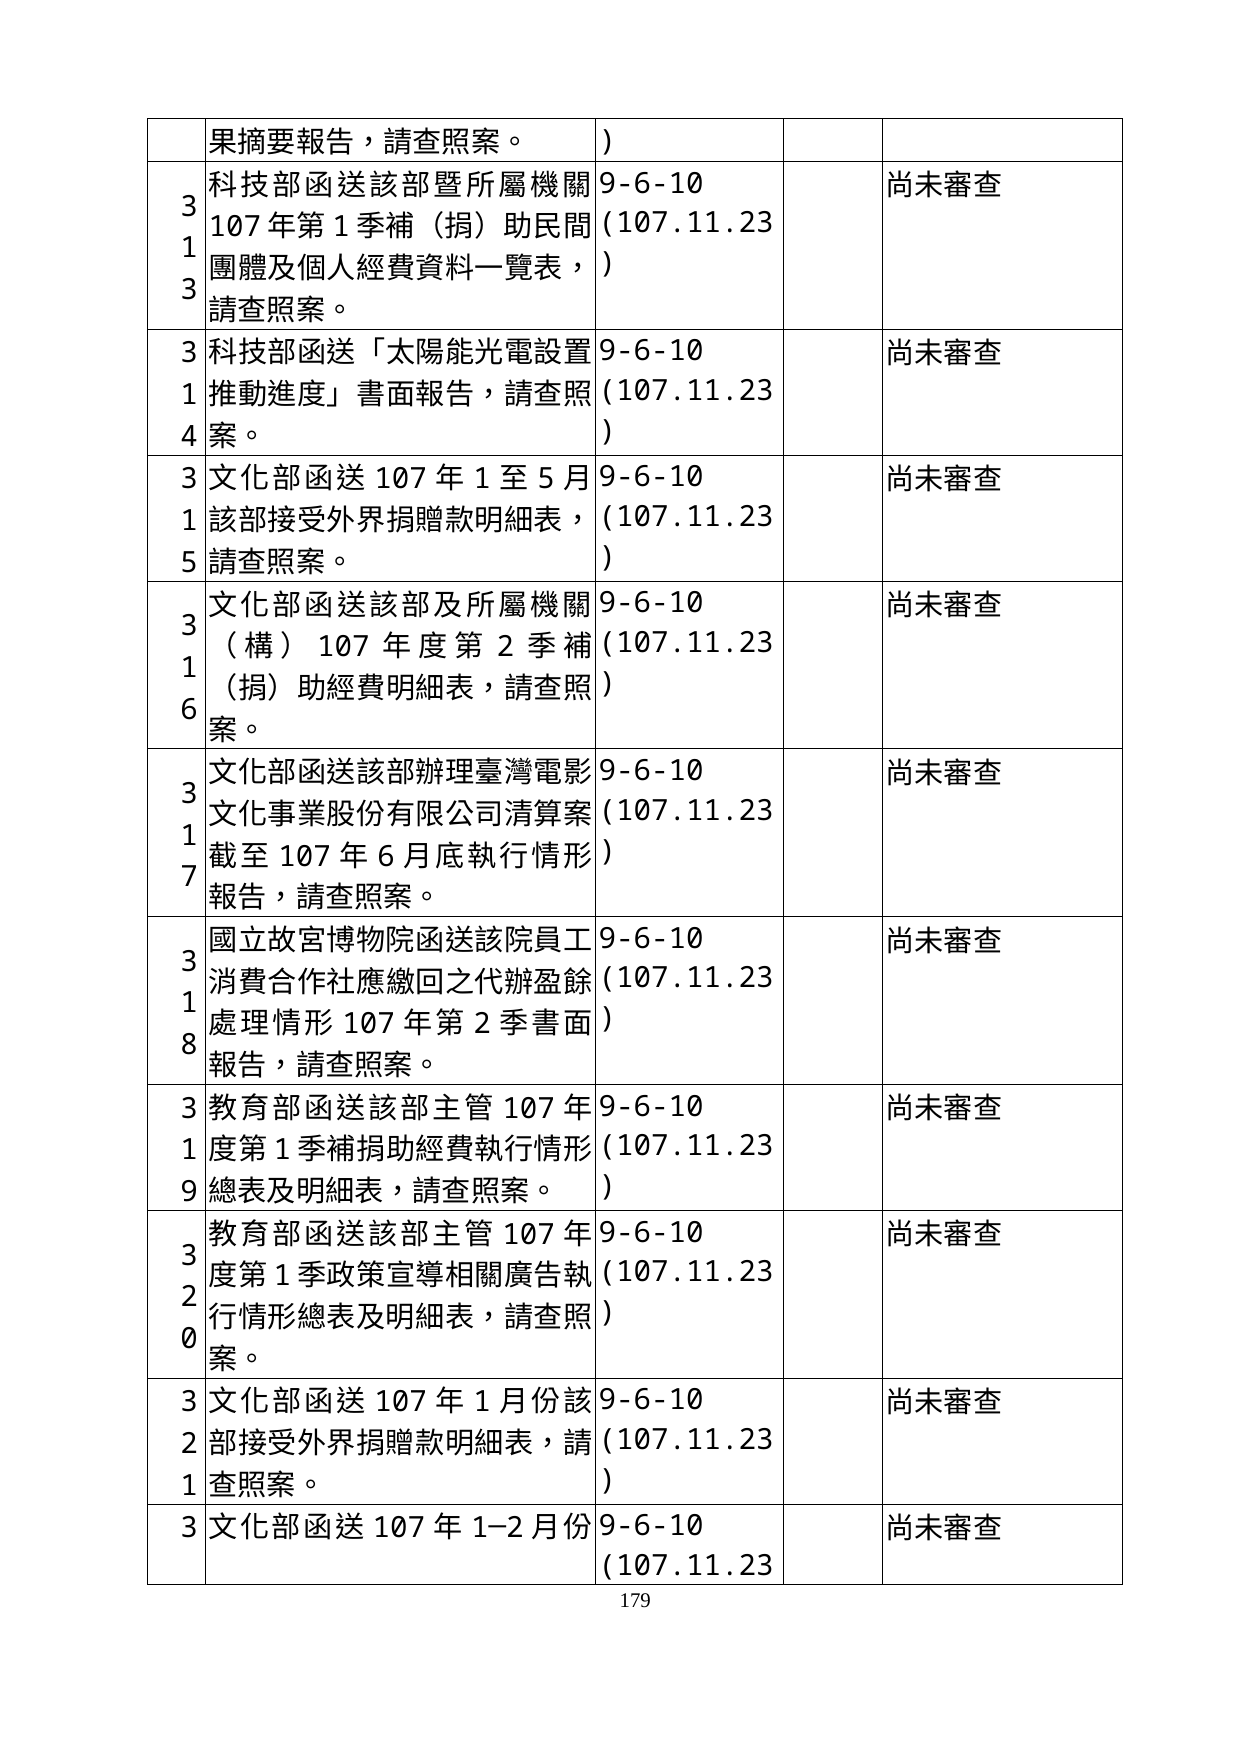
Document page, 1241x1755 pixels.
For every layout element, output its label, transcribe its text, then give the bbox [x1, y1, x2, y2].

table_cell [148, 1211, 205, 1377]
table_cell 尚未審查 [883, 749, 1122, 916]
table_cell 尚未審查 [883, 1505, 1122, 1584]
table_cell [148, 749, 205, 916]
table_cell [784, 162, 882, 328]
table_cell ) [596, 119, 783, 161]
table_cell [784, 917, 882, 1084]
table_cell 文化部函送107年1─2月份 [206, 1505, 595, 1584]
table_cell 尚未審查 [883, 1379, 1122, 1503]
table_cell 9-6-10 (107.11.23) [596, 1211, 783, 1377]
table_cell 科技部函送「太陽能光電設置推動進度」書面報告，請查照案。 [206, 330, 595, 454]
table_cell 文化部函送該部辦理臺灣電影文化事業股份有限公司清算案截至107年6月底執行情形報告，請查照案。 [206, 749, 595, 916]
table_cell 9-6-10 (107.11.23) [596, 1085, 783, 1210]
table_cell 文化部函送該部及所屬機關（構）107年度第2季補（捐）助經費明細表，請查照案。 [206, 582, 595, 748]
table_cell [784, 582, 882, 748]
table_cell [148, 1379, 205, 1503]
table_cell 9-6-10 (107.11.23) [596, 162, 783, 328]
table_cell [148, 1085, 205, 1210]
table_cell [784, 1085, 882, 1210]
table_cell [784, 119, 882, 161]
table_cell [784, 456, 882, 581]
table_cell [784, 1211, 882, 1377]
table_cell 9-6-10 (107.11.23) [596, 456, 783, 581]
table_cell 9-6-10 (107.11.23) [596, 582, 783, 748]
table_cell 9-6-10 (107.11.23) [596, 749, 783, 916]
table_cell 教育部函送該部主管107年度第1季政策宣導相關廣告執行情形總表及明細表，請查照案。 [206, 1211, 595, 1377]
table_cell 科技部函送該部暨所屬機關107年第1季補（捐）助民間團體及個人經費資料一覽表，請查照案。 [206, 162, 595, 328]
table_cell 文化部函送107年1至5月該部接受外界捐贈款明細表，請查照案。 [206, 456, 595, 581]
table_cell 教育部函送該部主管107年度第1季補捐助經費執行情形總表及明細表，請查照案。 [206, 1085, 595, 1210]
table_cell 9-6-10 (107.11.23) [596, 917, 783, 1084]
table_cell [148, 119, 205, 161]
table_cell [148, 1505, 205, 1584]
table_cell [148, 582, 205, 748]
table_cell [784, 330, 882, 454]
table_cell 尚未審查 [883, 1211, 1122, 1377]
table_cell [148, 456, 205, 581]
table_cell [148, 330, 205, 454]
table_cell 9-6-10 (107.11.23) [596, 330, 783, 454]
table_cell 尚未審查 [883, 330, 1122, 454]
table_cell [784, 749, 882, 916]
table_cell 尚未審查 [883, 456, 1122, 581]
table_cell 尚未審查 [883, 917, 1122, 1084]
table_cell 尚未審查 [883, 582, 1122, 748]
table_cell 尚未審查 [883, 162, 1122, 328]
table_cell 國立故宮博物院函送該院員工消費合作社應繳回之代辦盈餘處理情形107年第2季書面報告，請查照案。 [206, 917, 595, 1084]
table_cell [784, 1505, 882, 1584]
table_cell [148, 917, 205, 1084]
table_cell 9-6-10 (107.11.23 [596, 1505, 783, 1584]
table_cell 文化部函送107年1月份該部接受外界捐贈款明細表，請查照案。 [206, 1379, 595, 1503]
table_cell 果摘要報告，請查照案。 [206, 119, 595, 161]
table_cell [883, 119, 1122, 161]
table_cell 尚未審查 [883, 1085, 1122, 1210]
table_cell [784, 1379, 882, 1503]
table_cell 9-6-10 (107.11.23) [596, 1379, 783, 1503]
table_cell [148, 162, 205, 328]
